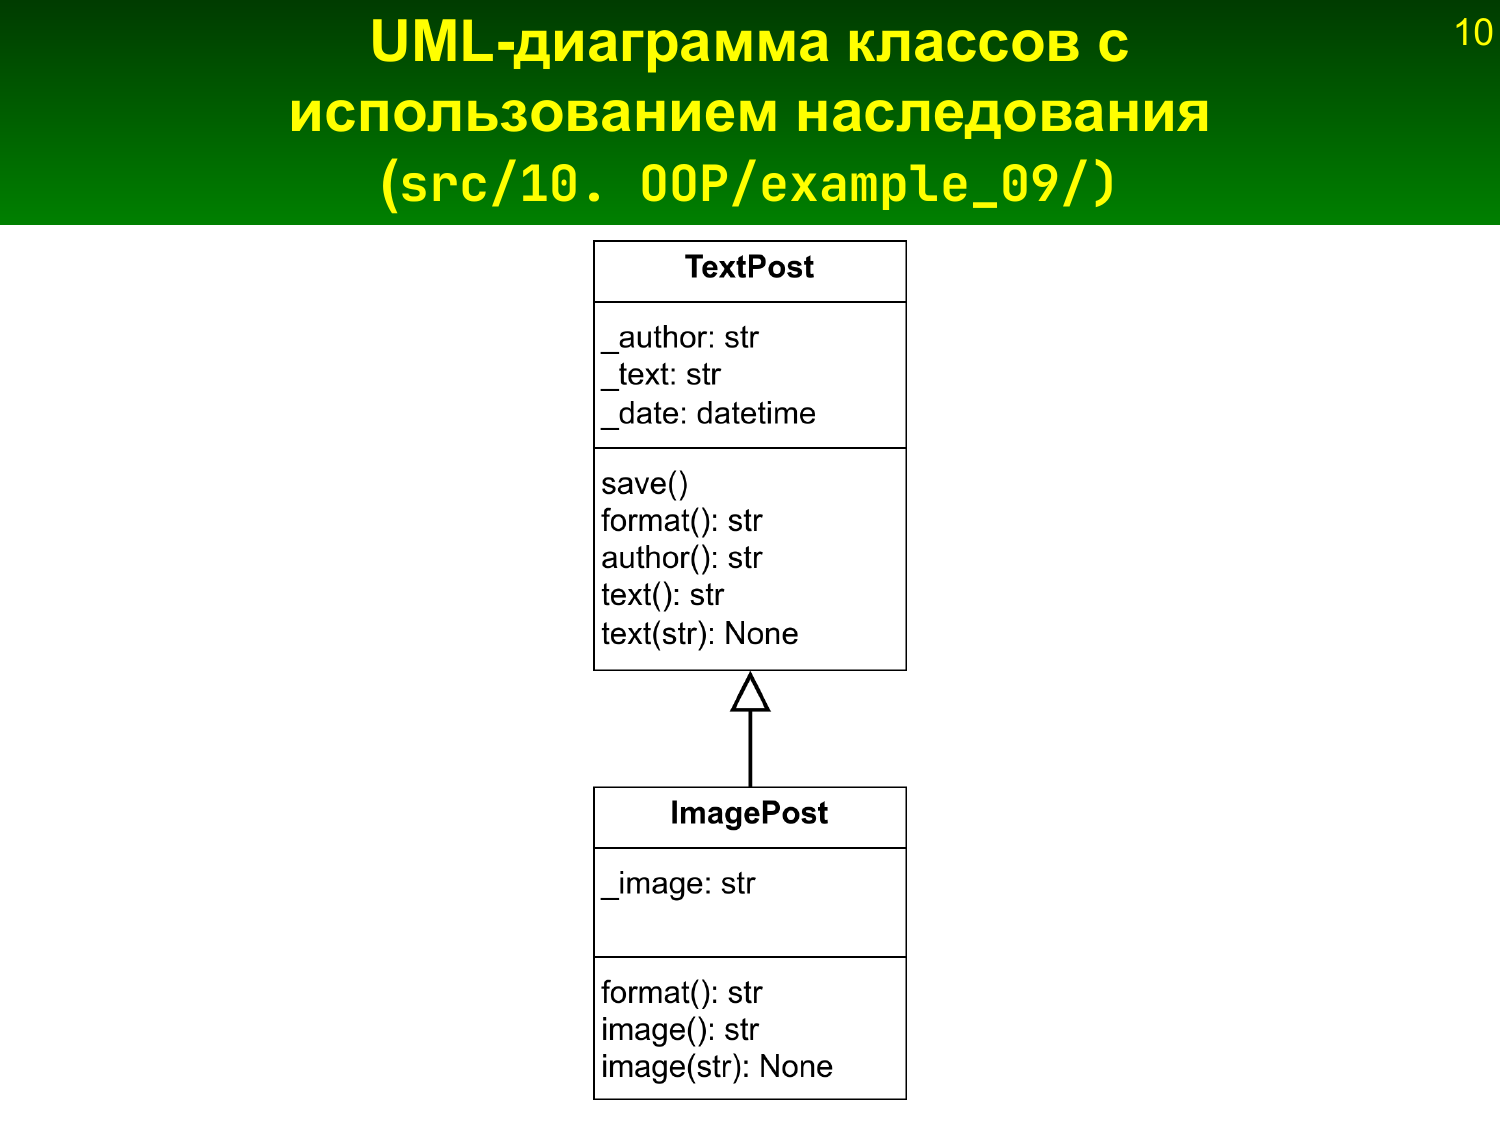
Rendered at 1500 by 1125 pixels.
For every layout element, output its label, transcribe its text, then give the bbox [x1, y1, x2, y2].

title UML-диаграмма классов с использованием наследования (src/10. OOP/example_09/) [112, 0, 1388, 222]
picture [593, 240, 907, 1100]
